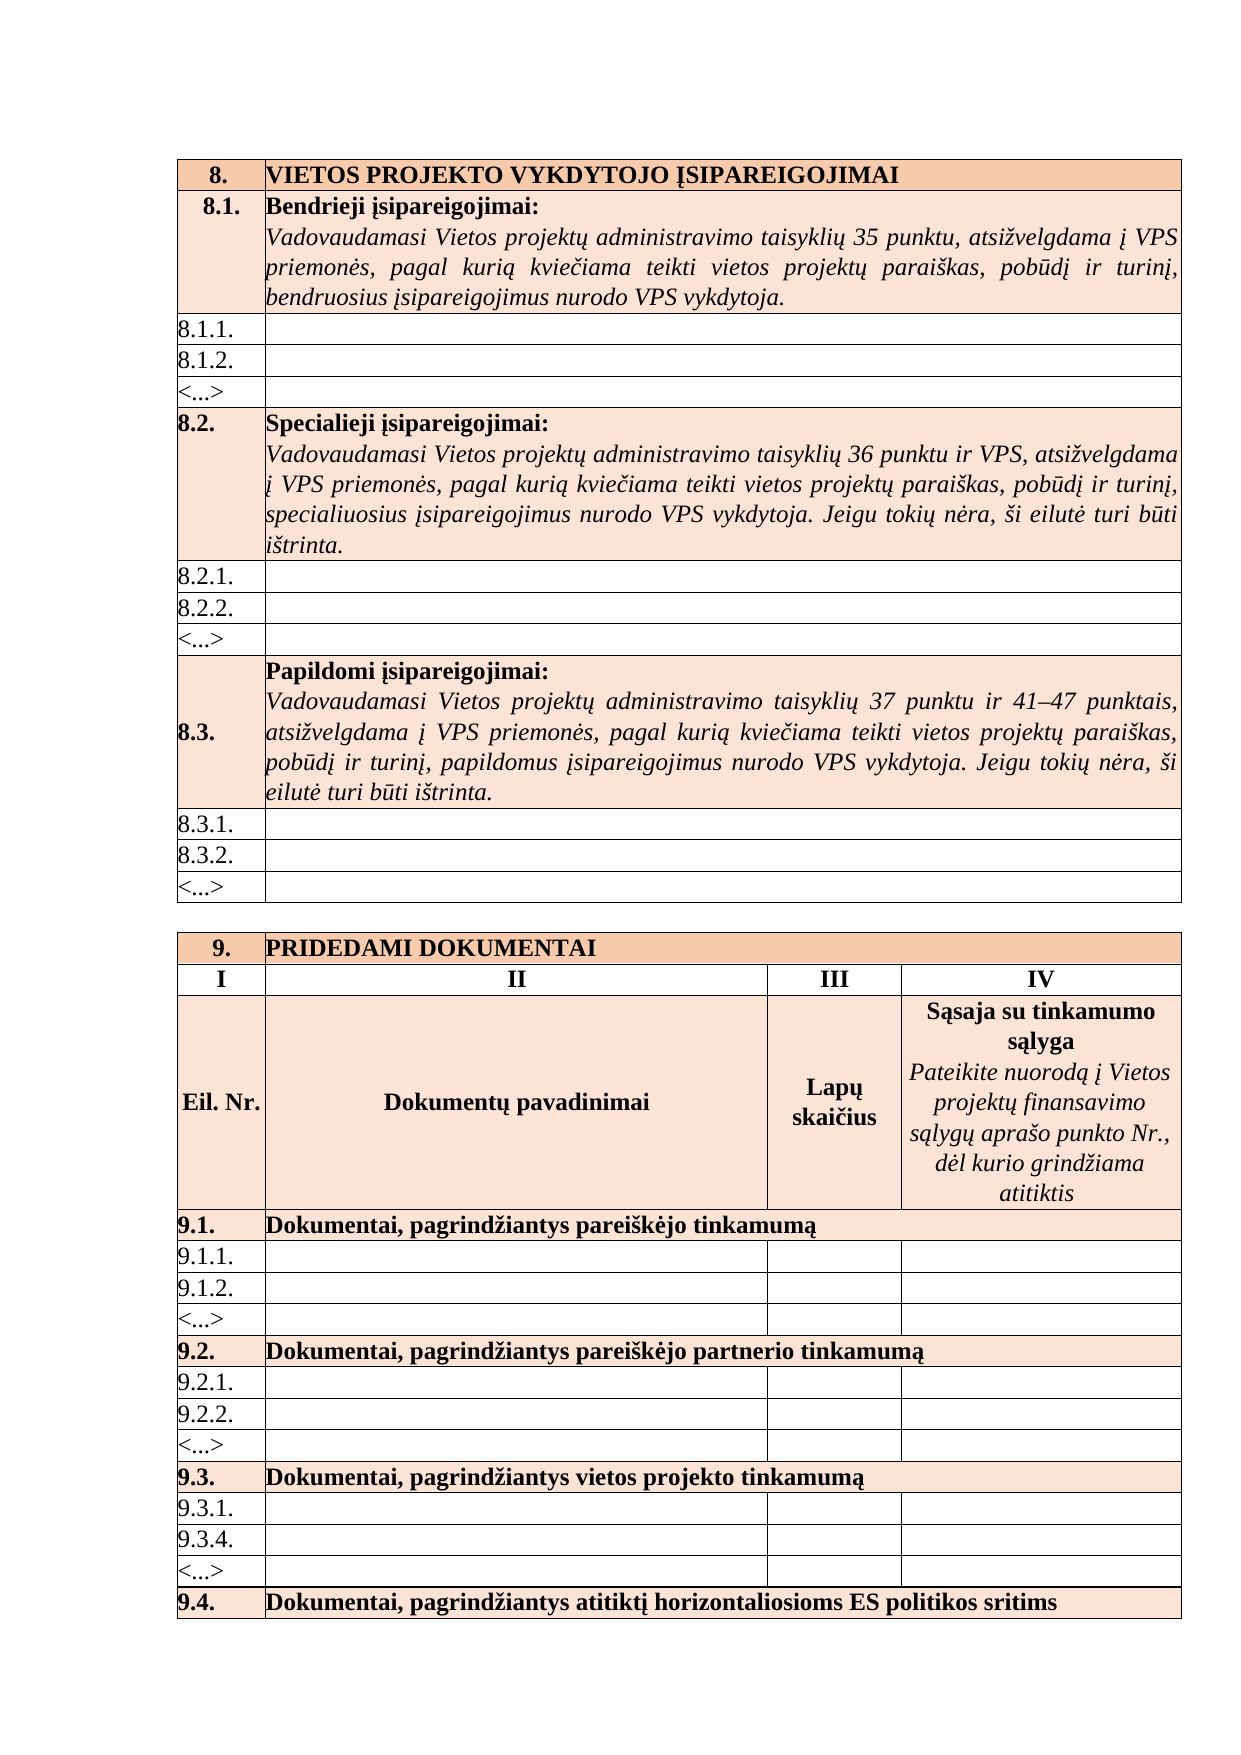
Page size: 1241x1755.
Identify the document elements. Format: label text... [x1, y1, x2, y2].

table_cell 8.2.2. [178, 593, 265, 623]
table_cell [266, 624, 1181, 655]
table_cell <...> [178, 624, 265, 655]
table_cell 8.3. [178, 656, 265, 808]
table_cell 8.3.1. [178, 809, 265, 839]
table_cell <...> [178, 377, 265, 407]
table_cell Sąsaja su tinkamumo sąlyga Pateikite nuorodą į Vietos projektų finansavimo sąlygų aprašo punkto Nr., dėl kurio grindžiama atitiktis [902, 996, 1181, 1209]
table_cell 9.1.2. [178, 1273, 265, 1303]
table_cell [902, 1430, 1181, 1461]
table_cell Dokumentų pavadinimai [266, 996, 767, 1209]
table_cell [768, 1367, 901, 1398]
table_cell 9.4. [178, 1588, 265, 1618]
table_header 8. [178, 160, 265, 190]
table_cell IV [902, 965, 1181, 995]
table_cell III [768, 965, 901, 995]
table_cell Dokumentai, pagrindžiantys vietos projekto tinkamumą [266, 1462, 1181, 1492]
table_cell [768, 1273, 901, 1303]
table_cell <...> [178, 1430, 265, 1461]
table_cell [768, 1556, 901, 1586]
table_cell 8.1.1. [178, 314, 265, 344]
table_cell [266, 377, 1181, 407]
table_cell [768, 1493, 901, 1523]
table_header 9. [178, 933, 265, 963]
table_cell Bendrieji įsipareigojimai: Vadovaudamasi Vietos projektų administravimo taisyklių 35 punktu, atsižvelgdama į VPS priemonės, pagal kurią kviečiama teikti vietos projektų paraiškas, pobūdį ir turinį, bendruosius įsipareigojimus nurodo VPS vykdytoja. [266, 191, 1181, 313]
table_cell [768, 1525, 901, 1555]
table_cell [902, 1556, 1181, 1586]
table_cell [902, 1493, 1181, 1523]
table_cell Eil. Nr. [178, 996, 265, 1209]
table_cell [266, 840, 1181, 871]
table_cell 8.1. [178, 191, 265, 313]
table_cell [266, 1556, 767, 1586]
table_cell <...> [178, 872, 265, 902]
table_cell 8.2. [178, 408, 265, 560]
table_cell [768, 1241, 901, 1272]
table_cell [902, 1399, 1181, 1429]
table_cell [266, 1367, 767, 1398]
table_header VIETOS PROJEKTO VYKDYTOJO ĮSIPAREIGOJIMAI [266, 160, 1181, 190]
table_cell 9.3.4. [178, 1525, 265, 1555]
table_cell [266, 1273, 767, 1303]
table_cell [768, 1399, 901, 1429]
table_cell [266, 593, 1181, 623]
table_cell Dokumentai, pagrindžiantys atitiktį horizontaliosioms ES politikos sritims [266, 1588, 1181, 1618]
table_cell [266, 1430, 767, 1461]
table_cell 9.2.2. [178, 1399, 265, 1429]
table_cell 9.3. [178, 1462, 265, 1492]
table_cell [266, 1304, 767, 1335]
table_cell [902, 1304, 1181, 1335]
table_cell [902, 1241, 1181, 1272]
table_cell <...> [178, 1304, 265, 1335]
table_cell 8.1.2. [178, 345, 265, 376]
table_cell [266, 345, 1181, 376]
table_cell [266, 872, 1181, 902]
table_cell [266, 1525, 767, 1555]
table_cell [768, 1430, 901, 1461]
table_cell 8.2.1. [178, 561, 265, 592]
table_cell 9.1.1. [178, 1241, 265, 1272]
table_cell <...> [178, 1556, 265, 1586]
table_cell Lapų skaičius [768, 996, 901, 1209]
table_cell [902, 1525, 1181, 1555]
table_cell [266, 1399, 767, 1429]
table_cell 9.2. [178, 1336, 265, 1366]
table_cell [266, 314, 1181, 344]
table_cell 9.3.1. [178, 1493, 265, 1523]
table_cell 8.3.2. [178, 840, 265, 871]
table_cell [266, 809, 1181, 839]
table_cell [266, 1493, 767, 1523]
table_header PRIDEDAMI DOKUMENTAI [266, 933, 1181, 963]
table_cell Papildomi įsipareigojimai: Vadovaudamasi Vietos projektų administravimo taisyklių 37 punktu ir 41–47 punktais, atsižvelgdama į VPS priemonės, pagal kurią kviečiama teikti vietos projektų paraiškas, pobūdį ir turinį, papildomus įsipareigojimus nurodo VPS vykdytoja. Jeigu tokių nėra, ši eilutė turi būti ištrinta. [266, 656, 1181, 808]
table_cell I [178, 965, 265, 995]
table_cell II [266, 965, 767, 995]
table_cell Dokumentai, pagrindžiantys pareiškėjo tinkamumą [266, 1210, 1181, 1240]
table_cell [266, 1241, 767, 1272]
table_cell 9.1. [178, 1210, 265, 1240]
table_cell [266, 561, 1181, 592]
table_cell [768, 1304, 901, 1335]
table_cell Dokumentai, pagrindžiantys pareiškėjo partnerio tinkamumą [266, 1336, 1181, 1366]
table_cell Specialieji įsipareigojimai: Vadovaudamasi Vietos projektų administravimo taisyklių 36 punktu ir VPS, atsižvelgdama į VPS priemonės, pagal kurią kviečiama teikti vietos projektų paraiškas, pobūdį ir turinį, specialiuosius įsipareigojimus nurodo VPS vykdytoja. Jeigu tokių nėra, ši eilutė turi būti ištrinta. [266, 408, 1181, 560]
table_cell 9.2.1. [178, 1367, 265, 1398]
table_cell [902, 1273, 1181, 1303]
table_cell [902, 1367, 1181, 1398]
